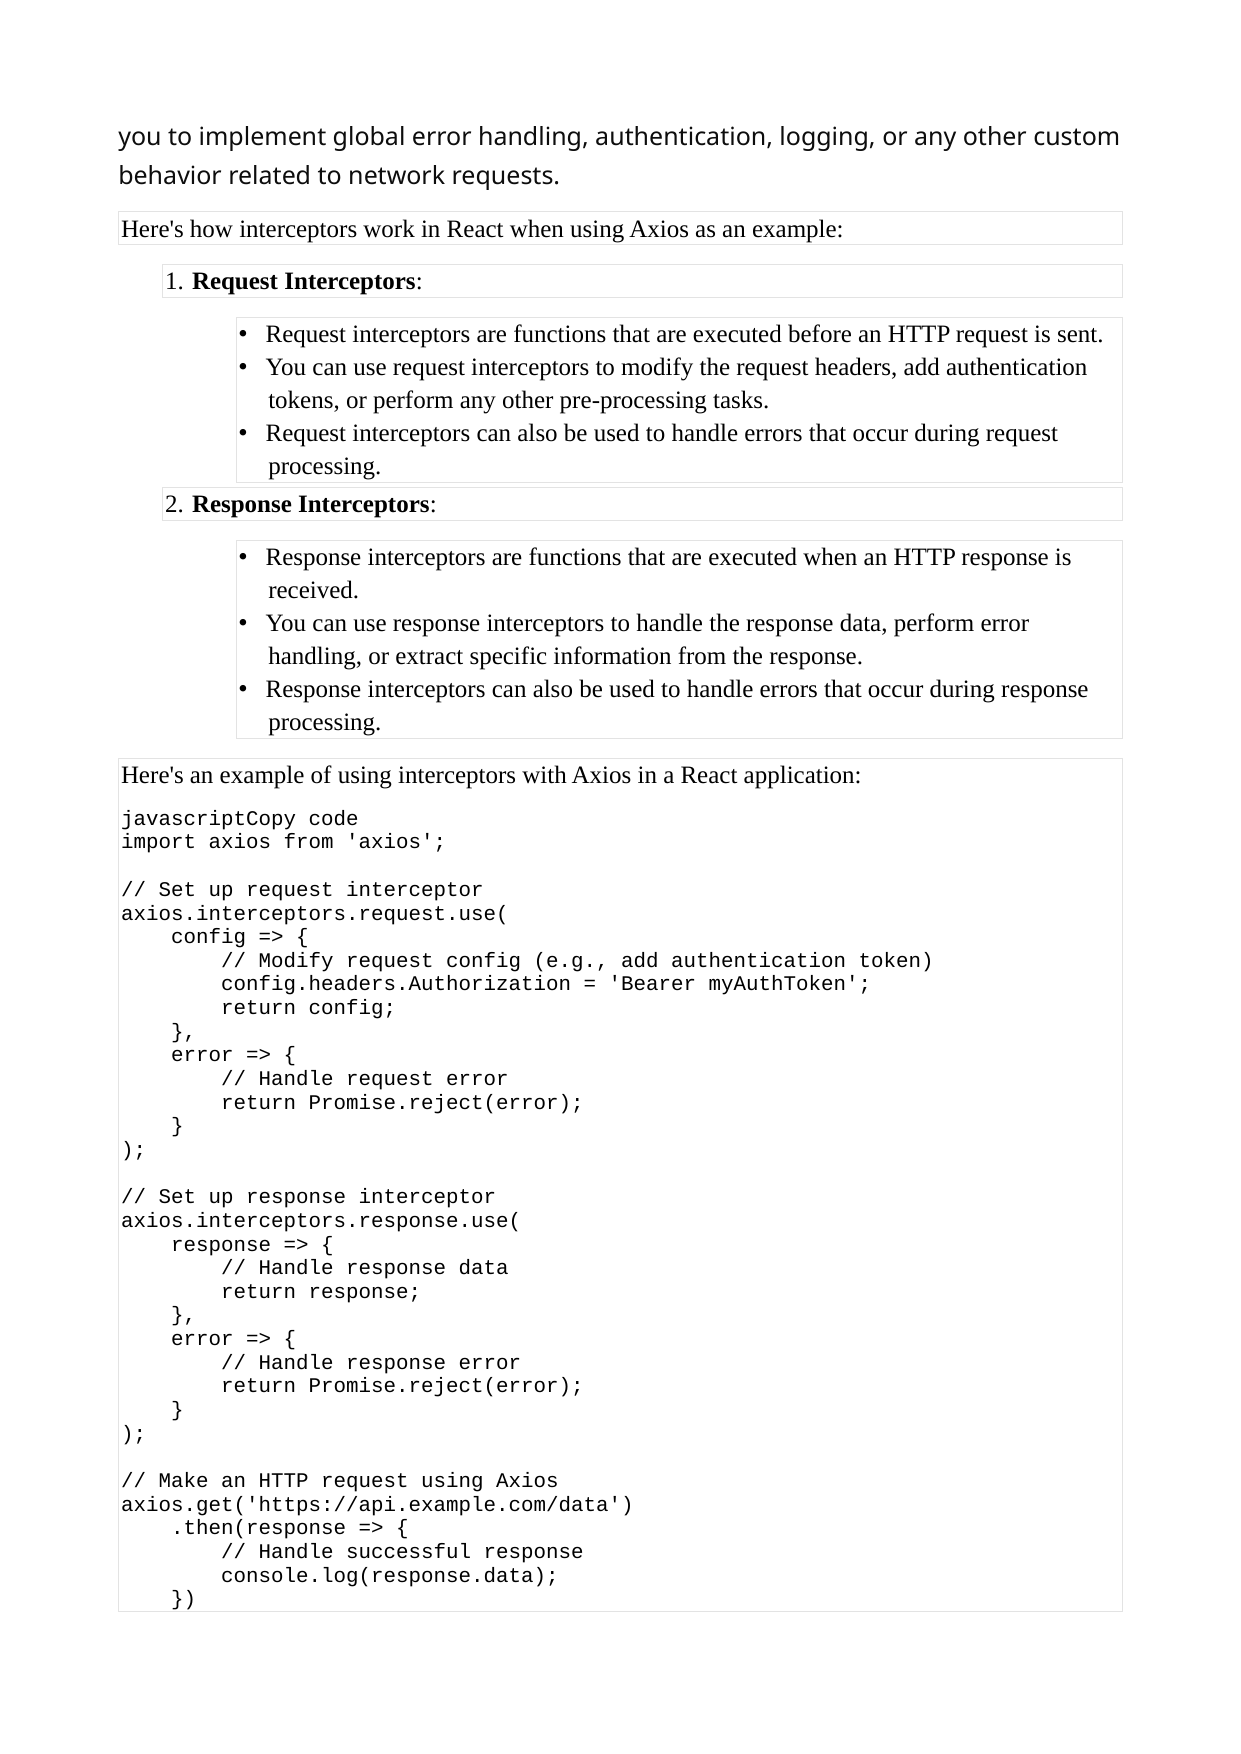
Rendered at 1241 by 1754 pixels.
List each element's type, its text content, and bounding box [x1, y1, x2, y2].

text return Promise.reject(error); [119, 1089, 1122, 1113]
text config.headers.Authorization = 'Bearer myAuthToken'; [119, 971, 1122, 994]
text ); [119, 1420, 1122, 1446]
text config => { [119, 923, 1122, 947]
text return Promise.reject(error); [119, 1373, 1122, 1396]
list Response interceptors are functions that are executed when an HTTP response is received. [237, 541, 1122, 604]
list Request interceptors can also be used to handle errors that occur during request processing. [237, 416, 1122, 482]
text console.log(response.data); [119, 1562, 1122, 1586]
text // Handle request error [119, 1065, 1122, 1089]
text return config; [119, 994, 1122, 1018]
text javascriptCopy code [119, 805, 1122, 829]
list Response interceptors can also be used to handle errors that occur during response processing. [237, 672, 1122, 738]
text axios.interceptors.response.use( [119, 1207, 1122, 1231]
text axios.get('https://api.example.com/data') [119, 1491, 1122, 1515]
text import axios from 'axios'; [119, 829, 1122, 855]
text error => { [119, 1042, 1122, 1065]
text ); [119, 1136, 1122, 1163]
text }, [119, 1018, 1122, 1042]
text Here's an example of using interceptors with Axios in a React application: [119, 759, 1122, 789]
text } [119, 1396, 1122, 1420]
text // Handle response error [119, 1349, 1122, 1373]
text }) [119, 1586, 1122, 1611]
text // Handle response data [119, 1254, 1122, 1278]
text .then(response => { [119, 1515, 1122, 1538]
list Request interceptors are functions that are executed before an HTTP request is sent. [237, 318, 1122, 348]
text // Set up request interceptor [119, 876, 1122, 900]
text // Set up response interceptor [119, 1184, 1122, 1207]
text // Modify request config (e.g., add authentication token) [119, 947, 1122, 971]
text }, [119, 1302, 1122, 1326]
text return response; [119, 1278, 1122, 1302]
text // Handle successful response [119, 1538, 1122, 1562]
list Response Interceptors: [163, 488, 1122, 520]
text axios.interceptors.request.use( [119, 900, 1122, 923]
text you to implement global error handling, authentication, logging, or any other custom behavior related to network requests. [118, 118, 1122, 191]
text error => { [119, 1326, 1122, 1349]
text // Make an HTTP request using Axios [119, 1467, 1122, 1491]
text Here's how interceptors work in React when using Axios as an example: [119, 212, 1122, 244]
list You can use response interceptors to handle the response data, perform error handling, or extract specific information from the response. [237, 606, 1122, 670]
list Request Interceptors: [163, 265, 1122, 297]
text } [119, 1113, 1122, 1136]
list You can use request interceptors to modify the request headers, add authentication tokens, or perform any other pre-processing tasks. [237, 350, 1122, 414]
text response => { [119, 1231, 1122, 1254]
